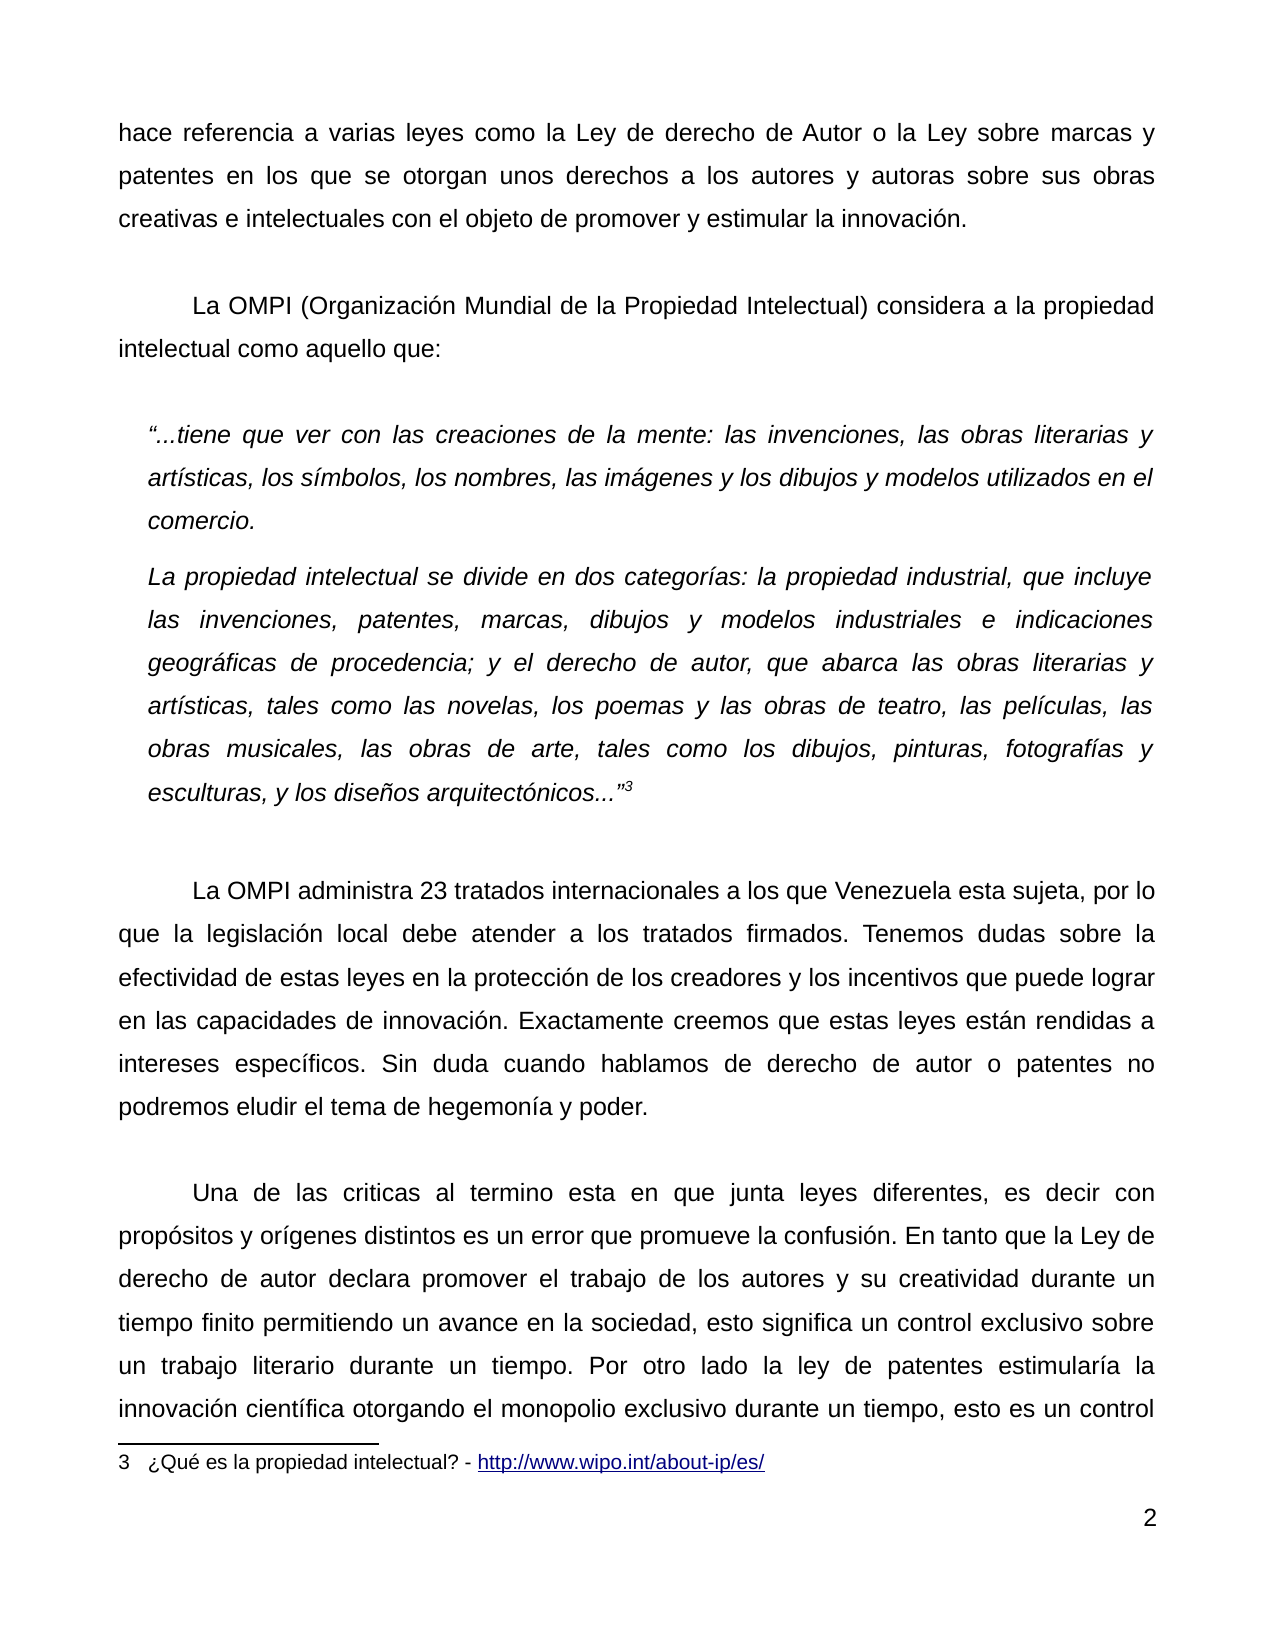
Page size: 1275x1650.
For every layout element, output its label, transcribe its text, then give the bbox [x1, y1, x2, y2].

text La OMPI administra 23 tratados internacionales a los que Venezuela esta sujeta, por lo que la legislación local debe atender a los tratados firmados. Tenemos dudas sobre la efectividad de estas leyes en la protección de los creadores y los incentivos que puede lograr en las capacidades de innovación. Exactamente creemos que estas leyes están rendidas a intereses específicos. Sin duda cuando hablamos de derecho de autor o patentes no podremos eludir el tema de hegemonía y poder. [118, 876, 1157, 1121]
text La propiedad intelectual se divide en dos categorías: la propiedad industrial, que incluye las invenciones, patentes, marcas, dibujos y modelos industriales e indicaciones geográficas de procedencia; y el derecho de autor, que abarca las obras literarias y artísticas, tales como las novelas, los poemas y las obras de teatro, las películas, las obras musicales, las obras de arte, tales como los dibujos, pinturas, fotografías y esculturas, y los diseños arquitectónicos...” [148, 562, 1157, 806]
text La OMPI (Organización Mundial de la Propiedad Intelectual) considera a la propiedad intelectual como aquello que: [118, 291, 1157, 362]
text ¿Qué es la propiedad intelectual? - http://www.wipo.int/about-ip/es/ [118, 1450, 1157, 1474]
text Una de las criticas al termino esta en que junta leyes diferentes, es decir con propósitos y orígenes distintos es un error que promueve la confusión. En tanto que la Ley de derecho de autor declara promover el trabajo de los autores y su creatividad durante un tiempo finito permitiendo un avance en la sociedad, esto significa un control exclusivo sobre un trabajo literario durante un tiempo. Por otro lado la ley de patentes estimularía la innovación científica otorgando el monopolio exclusivo durante un tiempo, esto es un control [118, 1178, 1157, 1422]
text “...tiene que ver con las creaciones de la mente: las invenciones, las obras literarias y artísticas, los símbolos, los nombres, las imágenes y los dibujos y modelos utilizados en el comercio. [148, 420, 1157, 535]
text hace referencia a varias leyes como la Ley de derecho de Autor o la Ley sobre marcas y patentes en los que se otorgan unos derechos a los autores y autoras sobre sus obras creativas e intelectuales con el objeto de promover y estimular la innovación. [118, 118, 1157, 233]
